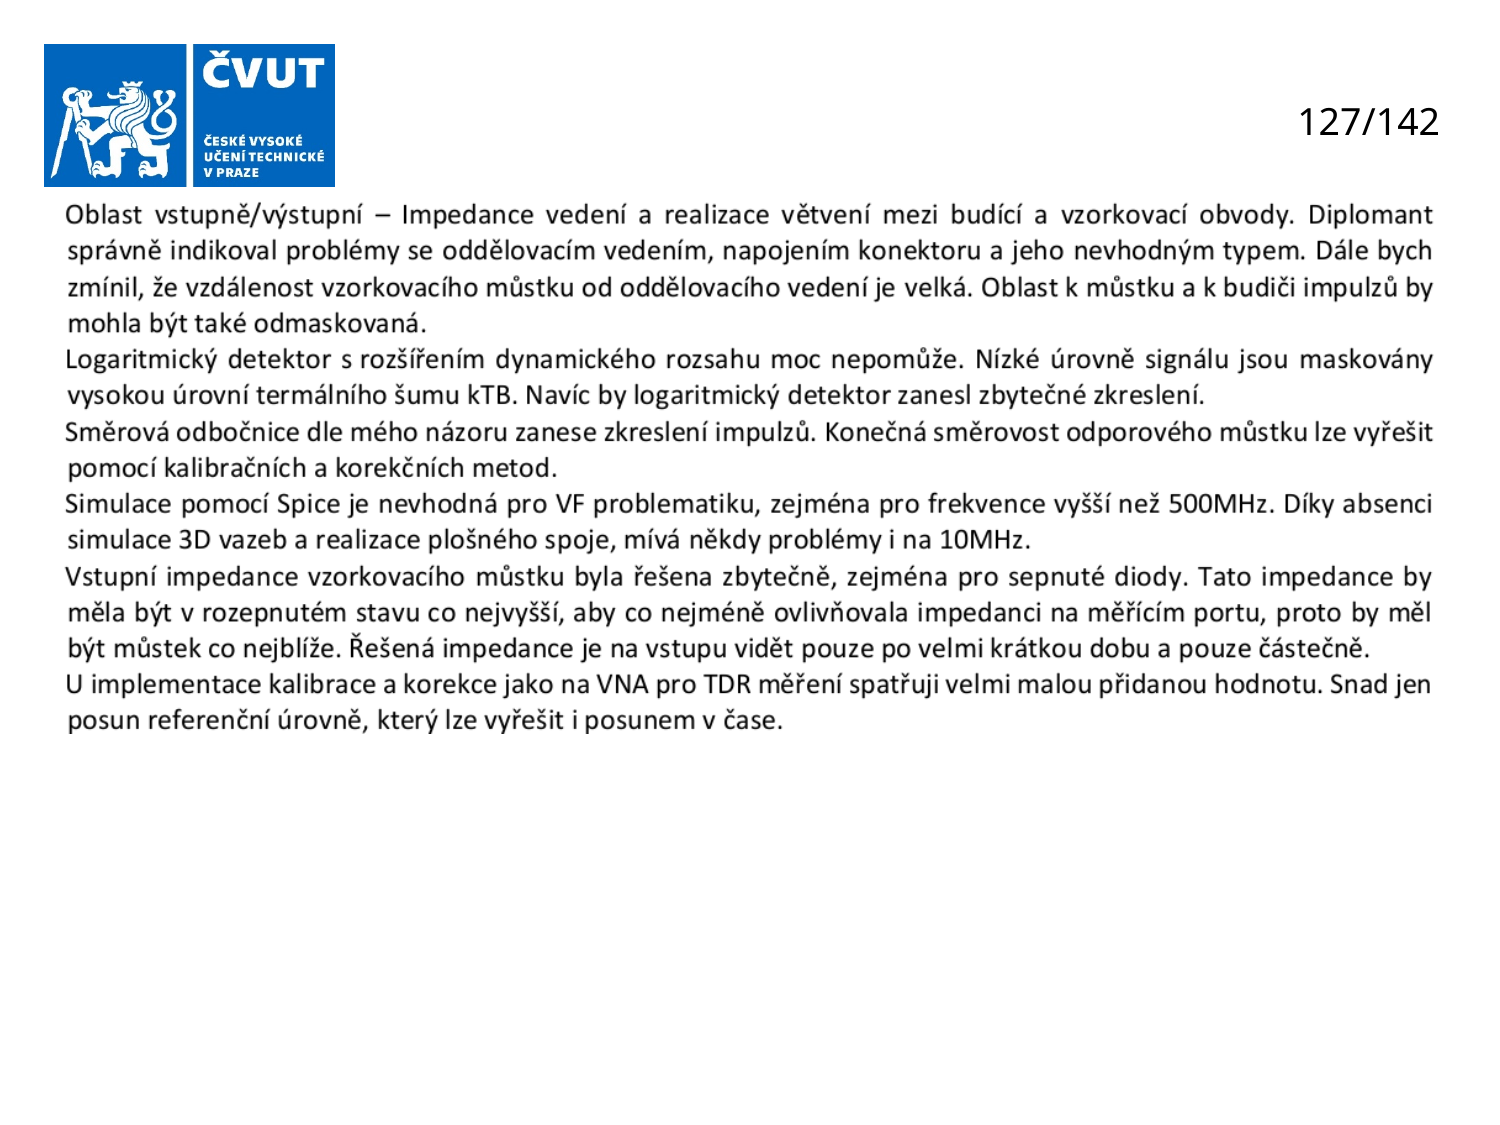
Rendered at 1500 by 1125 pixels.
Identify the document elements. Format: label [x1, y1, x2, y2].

picture [44, 44, 335, 187]
picture [60, 194, 1441, 734]
